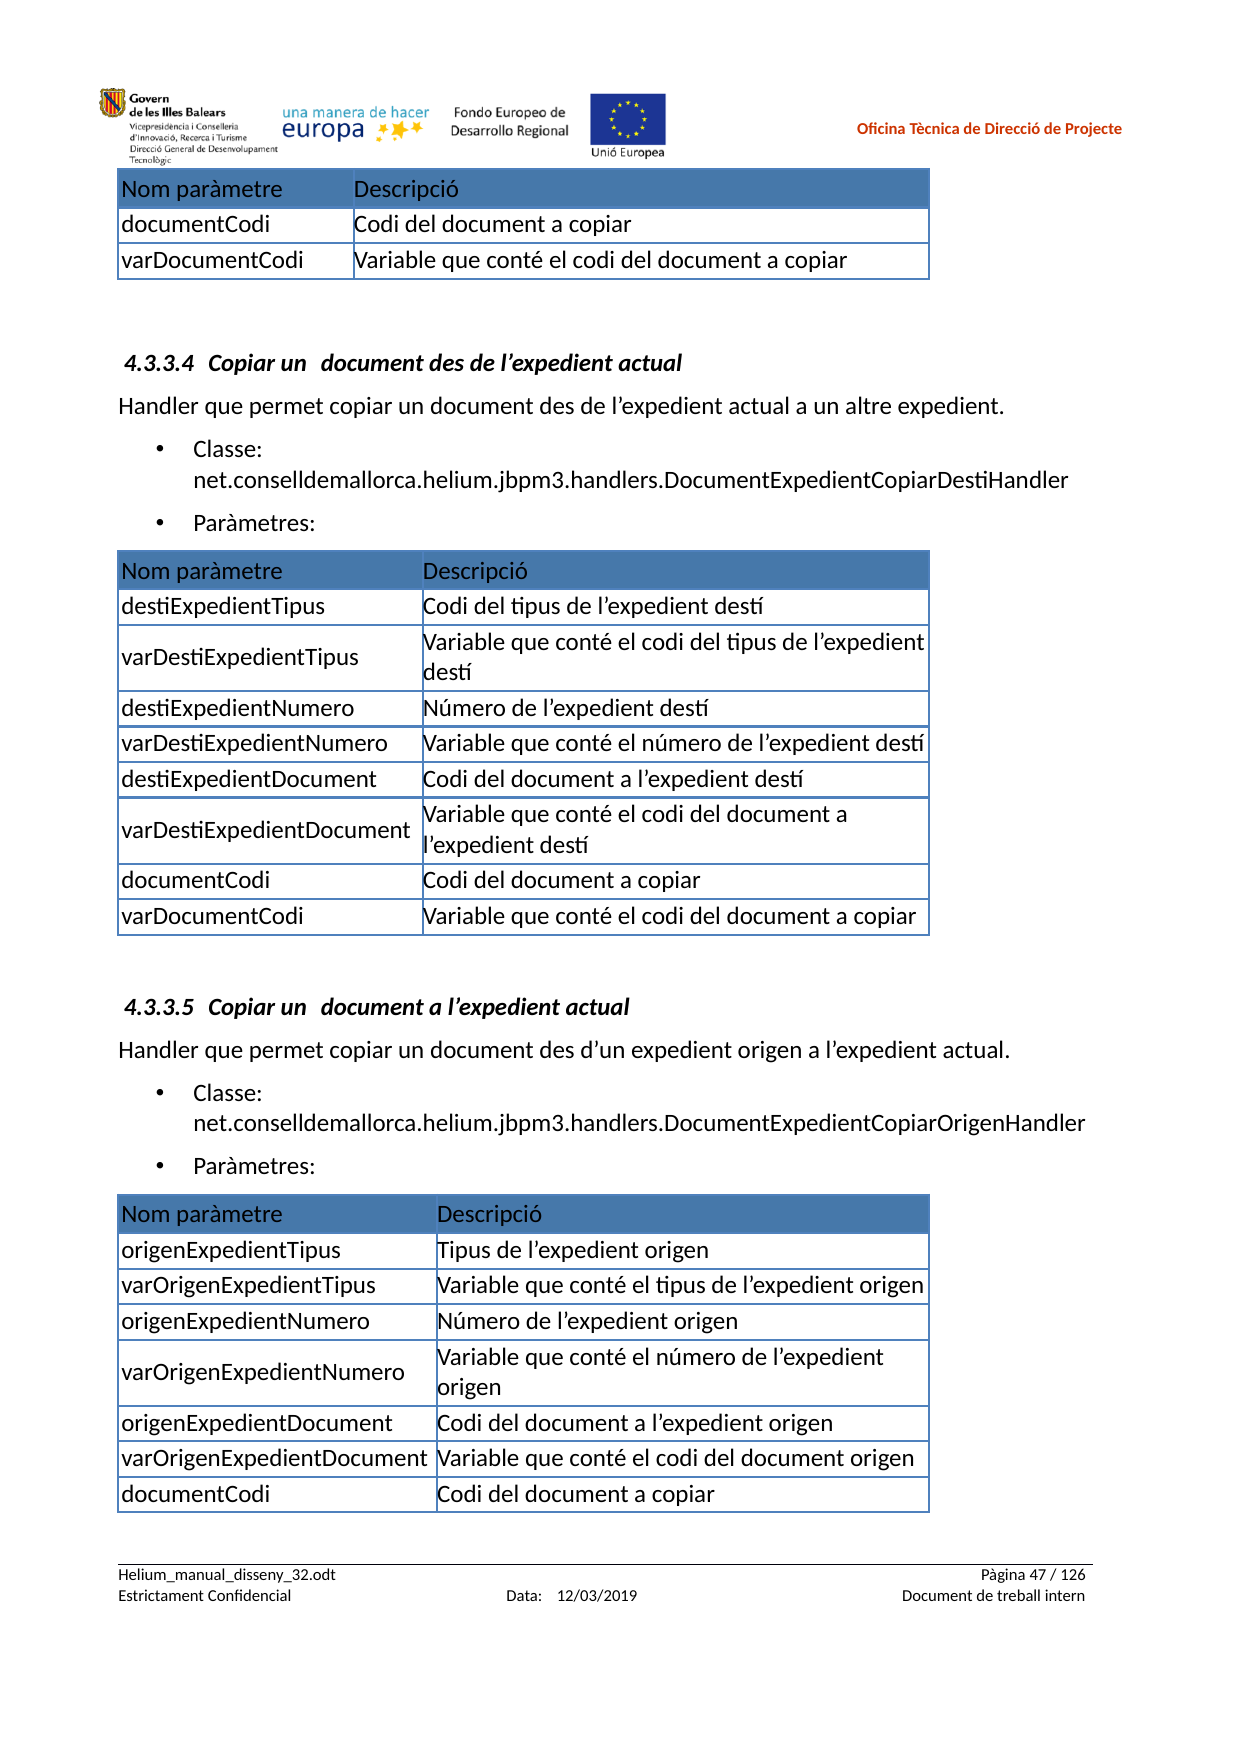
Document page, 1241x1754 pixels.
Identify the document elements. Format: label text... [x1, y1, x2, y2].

table_cell documentCodi [119, 1478, 436, 1511]
table_cell origenExpedientTipus [119, 1234, 436, 1267]
table_cell varDocumentCodi [119, 900, 422, 933]
list Classe: net.conselldemallorca.helium.jbpm3.handlers.DocumentExpedientCopiarDestiHandler [156, 433, 1122, 494]
table_cell Variable que conté el tipus de l’expedient origen [438, 1270, 928, 1303]
table_cell Número de l’expedient origen [438, 1305, 928, 1338]
table_cell Codi del document a copiar [355, 209, 928, 242]
table_header Descripció [438, 1196, 928, 1232]
table_cell documentCodi [119, 209, 353, 242]
table_cell Variable que conté el número de l’expedient destí [424, 728, 928, 761]
table_cell varOrigenExpedientNumero [119, 1341, 436, 1404]
text Handler que permet copiar un document des de l’expedient actual a un altre expedient. [118, 390, 1122, 421]
table_header Nom paràmetre [119, 552, 422, 588]
table_cell Codi del document a l’expedient origen [438, 1407, 928, 1440]
list Classe: net.conselldemallorca.helium.jbpm3.handlers.DocumentExpedientCopiarOrigenHandler [156, 1077, 1122, 1138]
table_cell Número de l’expedient destí [424, 692, 928, 725]
table_header Nom paràmetre [119, 170, 353, 206]
table_cell Codi del tipus de l’expedient destí [424, 590, 928, 624]
table_cell Variable que conté el codi del tipus de l’expedient destí [424, 626, 928, 690]
table_cell varOrigenExpedientTipus [119, 1270, 436, 1303]
table_cell varDestiExpedientNumero [119, 728, 422, 761]
table_cell Codi del document a copiar [438, 1478, 928, 1511]
table_cell origenExpedientNumero [119, 1305, 436, 1338]
table_header Nom paràmetre [119, 1196, 436, 1232]
table_cell Codi del document a copiar [424, 865, 928, 898]
table_cell destiExpedientTipus [119, 590, 422, 624]
table_cell Variable que conté el número de l’expedient origen [438, 1341, 928, 1404]
text Handler que permet copiar un document des d’un expedient origen a l’expedient actual. [118, 1034, 1122, 1064]
table_cell varDocumentCodi [119, 244, 353, 277]
table_cell Variable que conté el codi del document a copiar [424, 900, 928, 933]
table_cell Variable que conté el codi del document a copiar [355, 244, 928, 277]
table_cell Variable que conté el codi del document origen [438, 1442, 928, 1476]
table_cell varOrigenExpedientDocument [119, 1442, 436, 1476]
list Paràmetres: [156, 507, 1122, 537]
list Paràmetres: [156, 1151, 1122, 1181]
table_cell origenExpedientDocument [119, 1407, 436, 1440]
picture [99, 87, 668, 166]
table_cell varDestiExpedientDocument [119, 799, 422, 862]
table_cell documentCodi [119, 865, 422, 898]
table_cell Variable que conté el codi del document a l’expedient destí [424, 799, 928, 862]
subtitle Copiar un document a l’expedient actual [118, 991, 1122, 1021]
table_cell destiExpedientDocument [119, 763, 422, 796]
subtitle Copiar un document des de l’expedient actual [118, 347, 1122, 378]
table_cell destiExpedientNumero [119, 692, 422, 725]
table_cell Codi del document a l’expedient destí [424, 763, 928, 796]
table_cell Tipus de l’expedient origen [438, 1234, 928, 1267]
table_header Descripció [355, 170, 928, 206]
table_header Descripció [424, 552, 928, 588]
table_cell varDestiExpedientTipus [119, 626, 422, 690]
